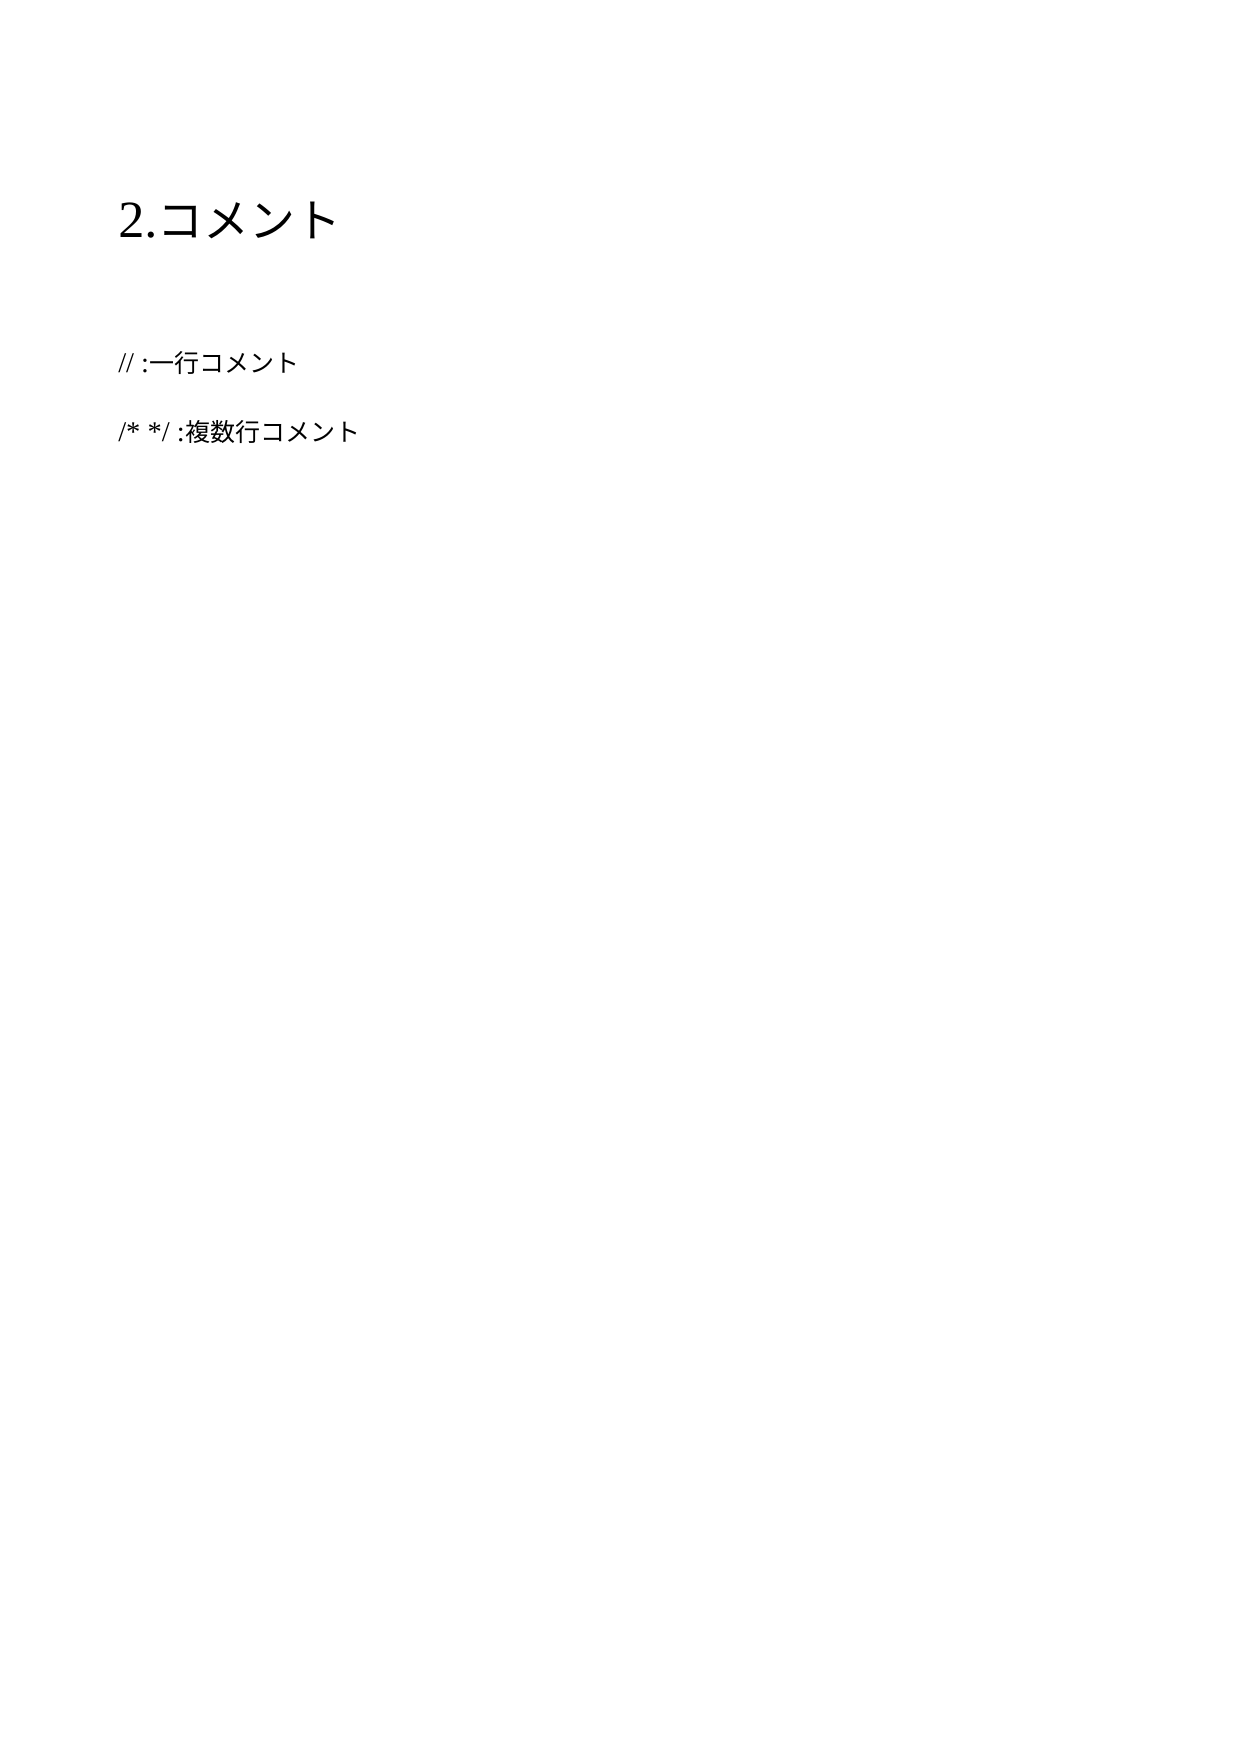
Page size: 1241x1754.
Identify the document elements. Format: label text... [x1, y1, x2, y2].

text /* */ :複数行コメント [118, 412, 1122, 449]
text 2.コメント [118, 184, 1122, 250]
text // :一行コメント [118, 343, 1122, 379]
